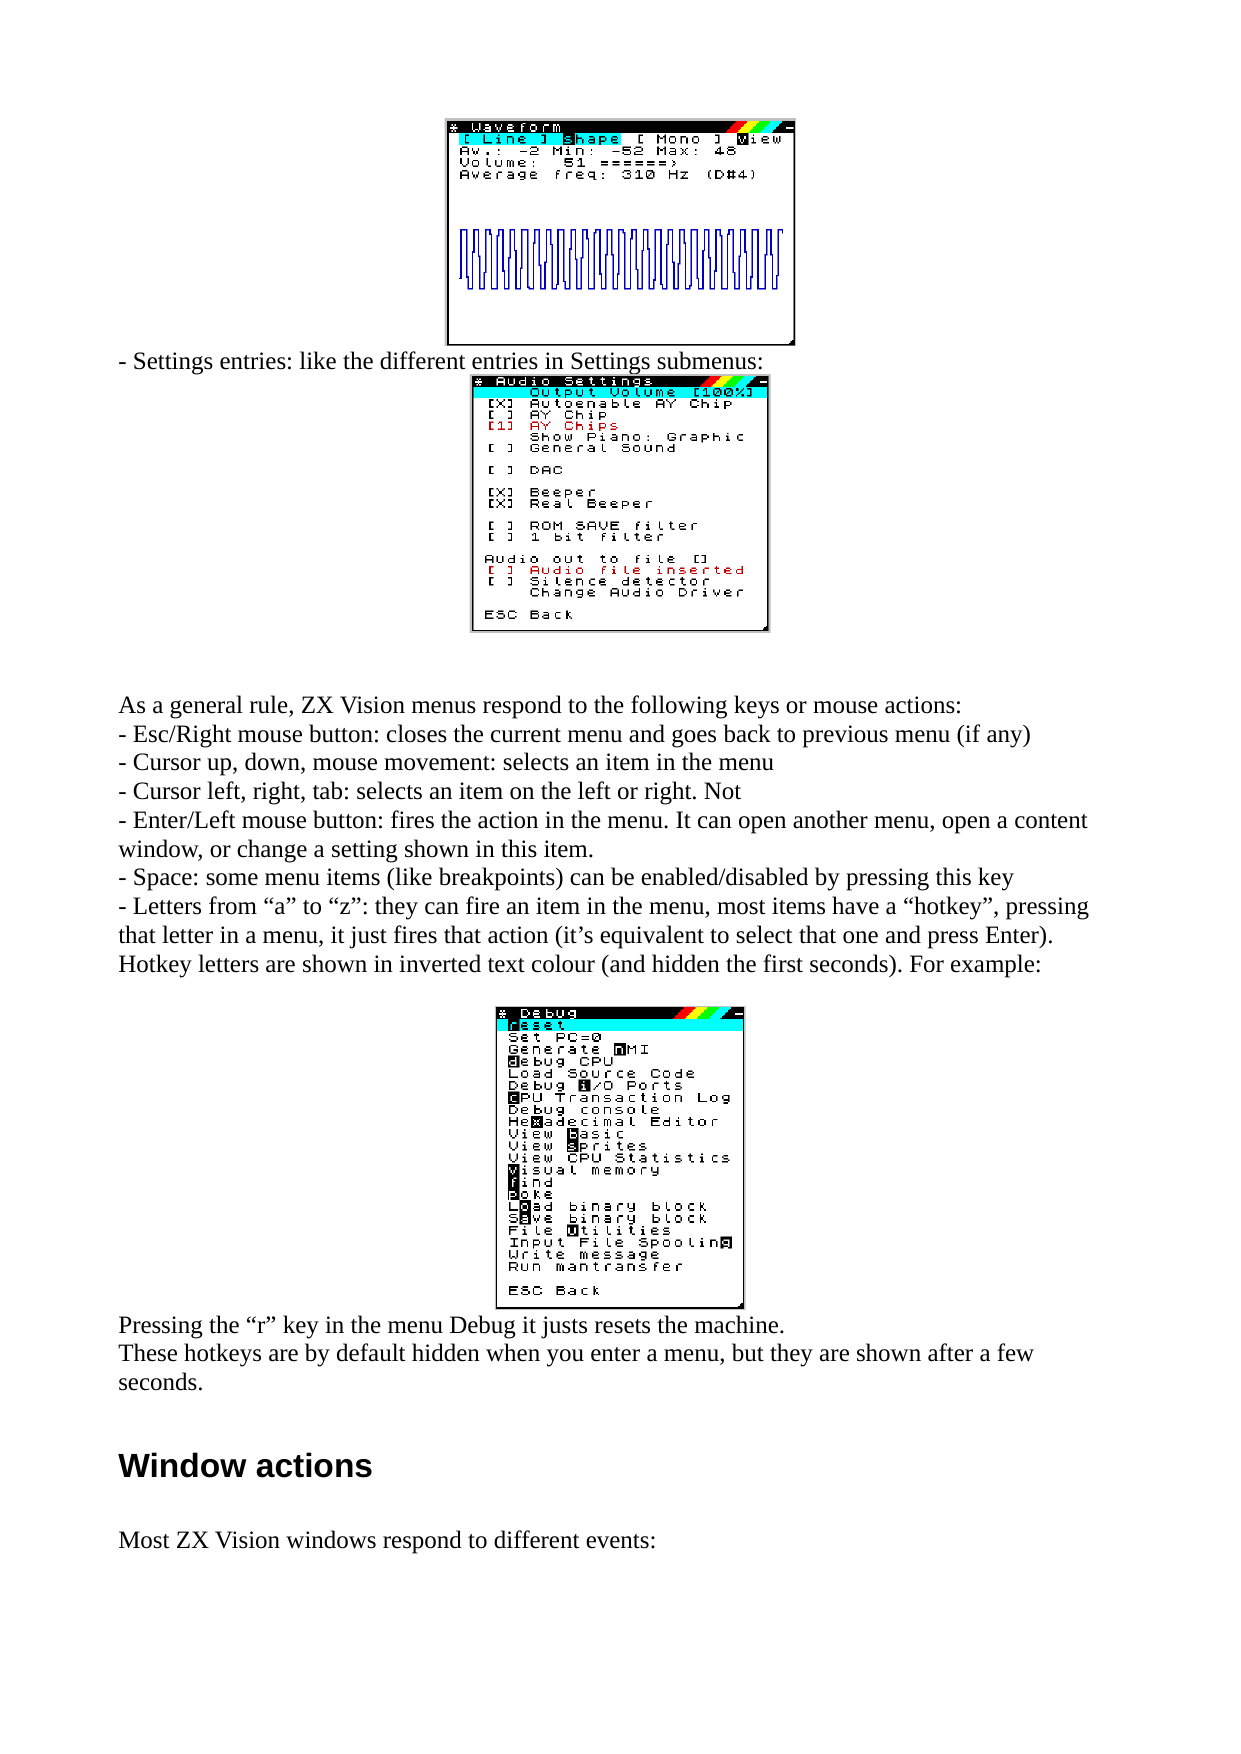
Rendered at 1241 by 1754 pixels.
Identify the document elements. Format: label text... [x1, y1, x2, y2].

text As a general rule, ZX Vision menus respond to the following keys or mouse actions: [118, 690, 1122, 719]
text - Settings entries: like the different entries in Settings submenus: [118, 346, 1122, 374]
picture [444, 118, 796, 346]
text These hotkeys are by default hidden when you enter a menu, but they are shown after a few seconds. [118, 1338, 1122, 1396]
text Most ZX Vision windows respond to different events: [118, 1525, 1122, 1554]
text - Enter/Left mouse button: fires the action in the menu. It can open another menu, open a content window, or change a setting shown in this item. [118, 805, 1122, 862]
picture [469, 374, 771, 633]
text - Esc/Right mouse button: closes the current menu and goes back to previous menu (if any) [118, 719, 1122, 747]
text Pressing the “r” key in the menu Debug it justs resets the machine. [118, 1310, 1122, 1338]
text - Cursor left, right, tab: selects an item on the left or right. Not [118, 776, 1122, 805]
subtitle Window actions [118, 1446, 1122, 1484]
text - Space: some menu items (like breakpoints) can be enabled/disabled by pressing this key [118, 862, 1122, 891]
picture [494, 1006, 746, 1310]
text - Letters from “a” to “z”: they can fire an item in the menu, most items have a “hotkey”, pressing that letter in a menu, it just fires that action (it’s equivalent to select that one and press Enter). Hotkey letters are shown in inverted text colour (and hidden the first seconds). For example: [118, 891, 1122, 977]
text - Cursor up, down, mouse movement: selects an item in the menu [118, 747, 1122, 776]
